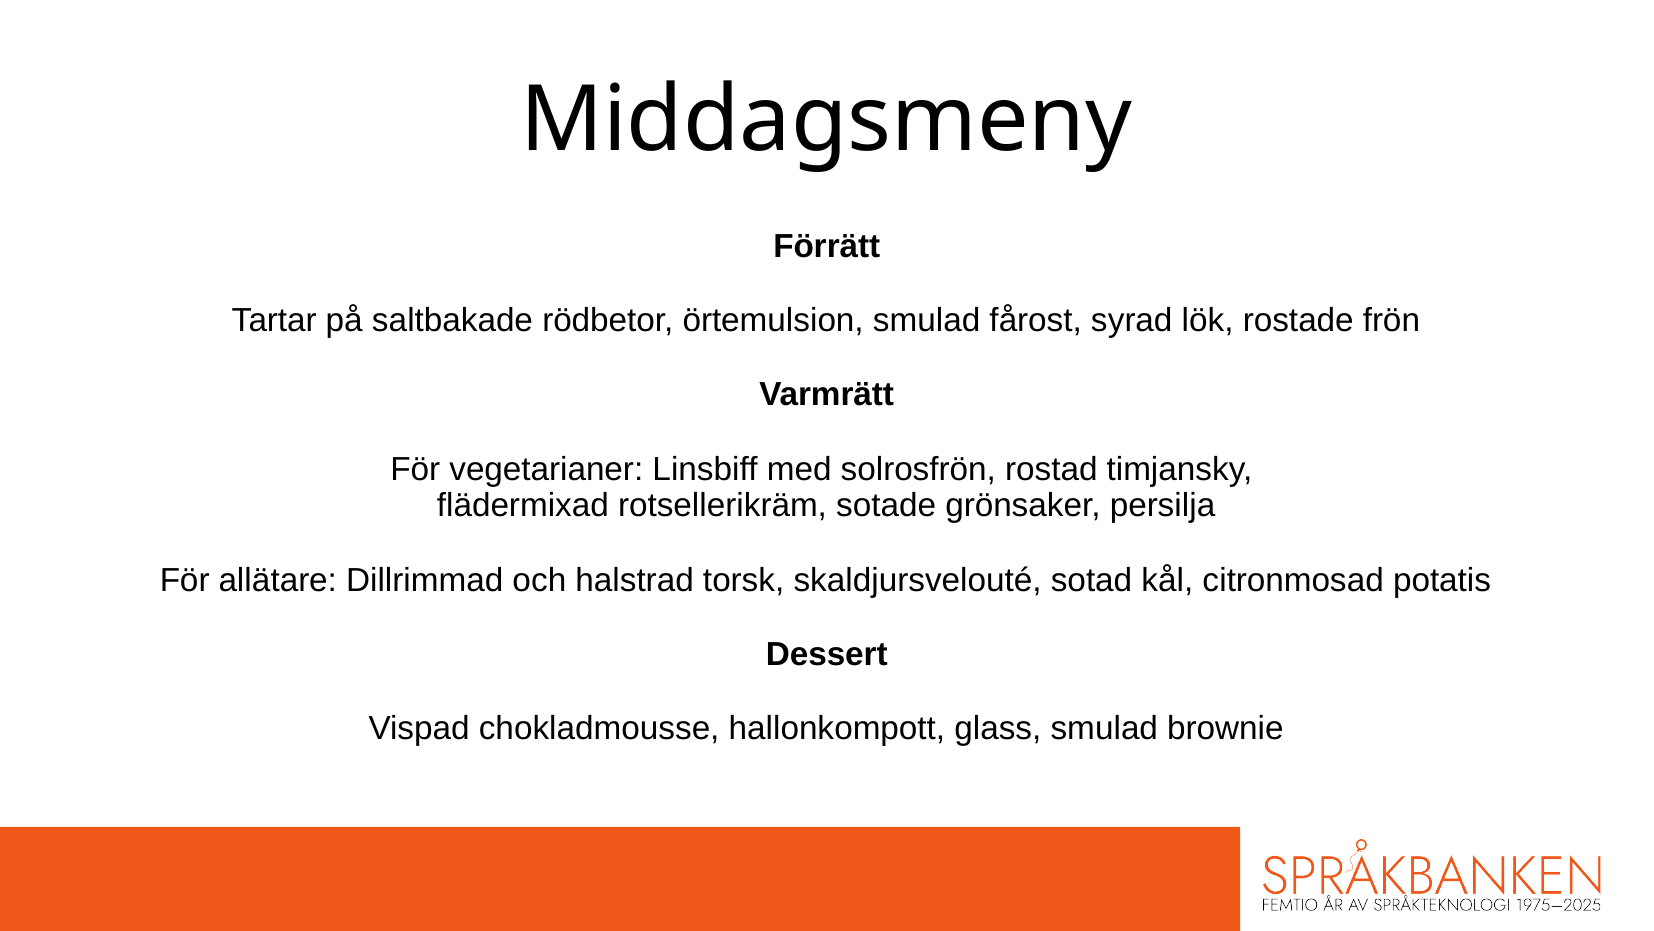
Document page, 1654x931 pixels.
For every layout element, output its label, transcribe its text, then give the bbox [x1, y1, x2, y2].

subtitle Förrätt Tartar på saltbakade rödbetor, örtemulsion, smulad fårost, syrad lök, rostade frön Varmrätt För vegetarianer: Linsbiff med solrosfrön, rostad timjansky, flädermixad rotsellerikräm, sotade grönsaker, persilja För allätare: Dillrimmad och halstrad torsk, skaldjursvelouté, sotad kål, citronmosad potatis Dessert Vispad chokladmousse, hallonkompott, glass, smulad brownie [82, 217, 1571, 757]
picture [1263, 839, 1601, 911]
title Middagsmeny [82, 37, 1571, 193]
